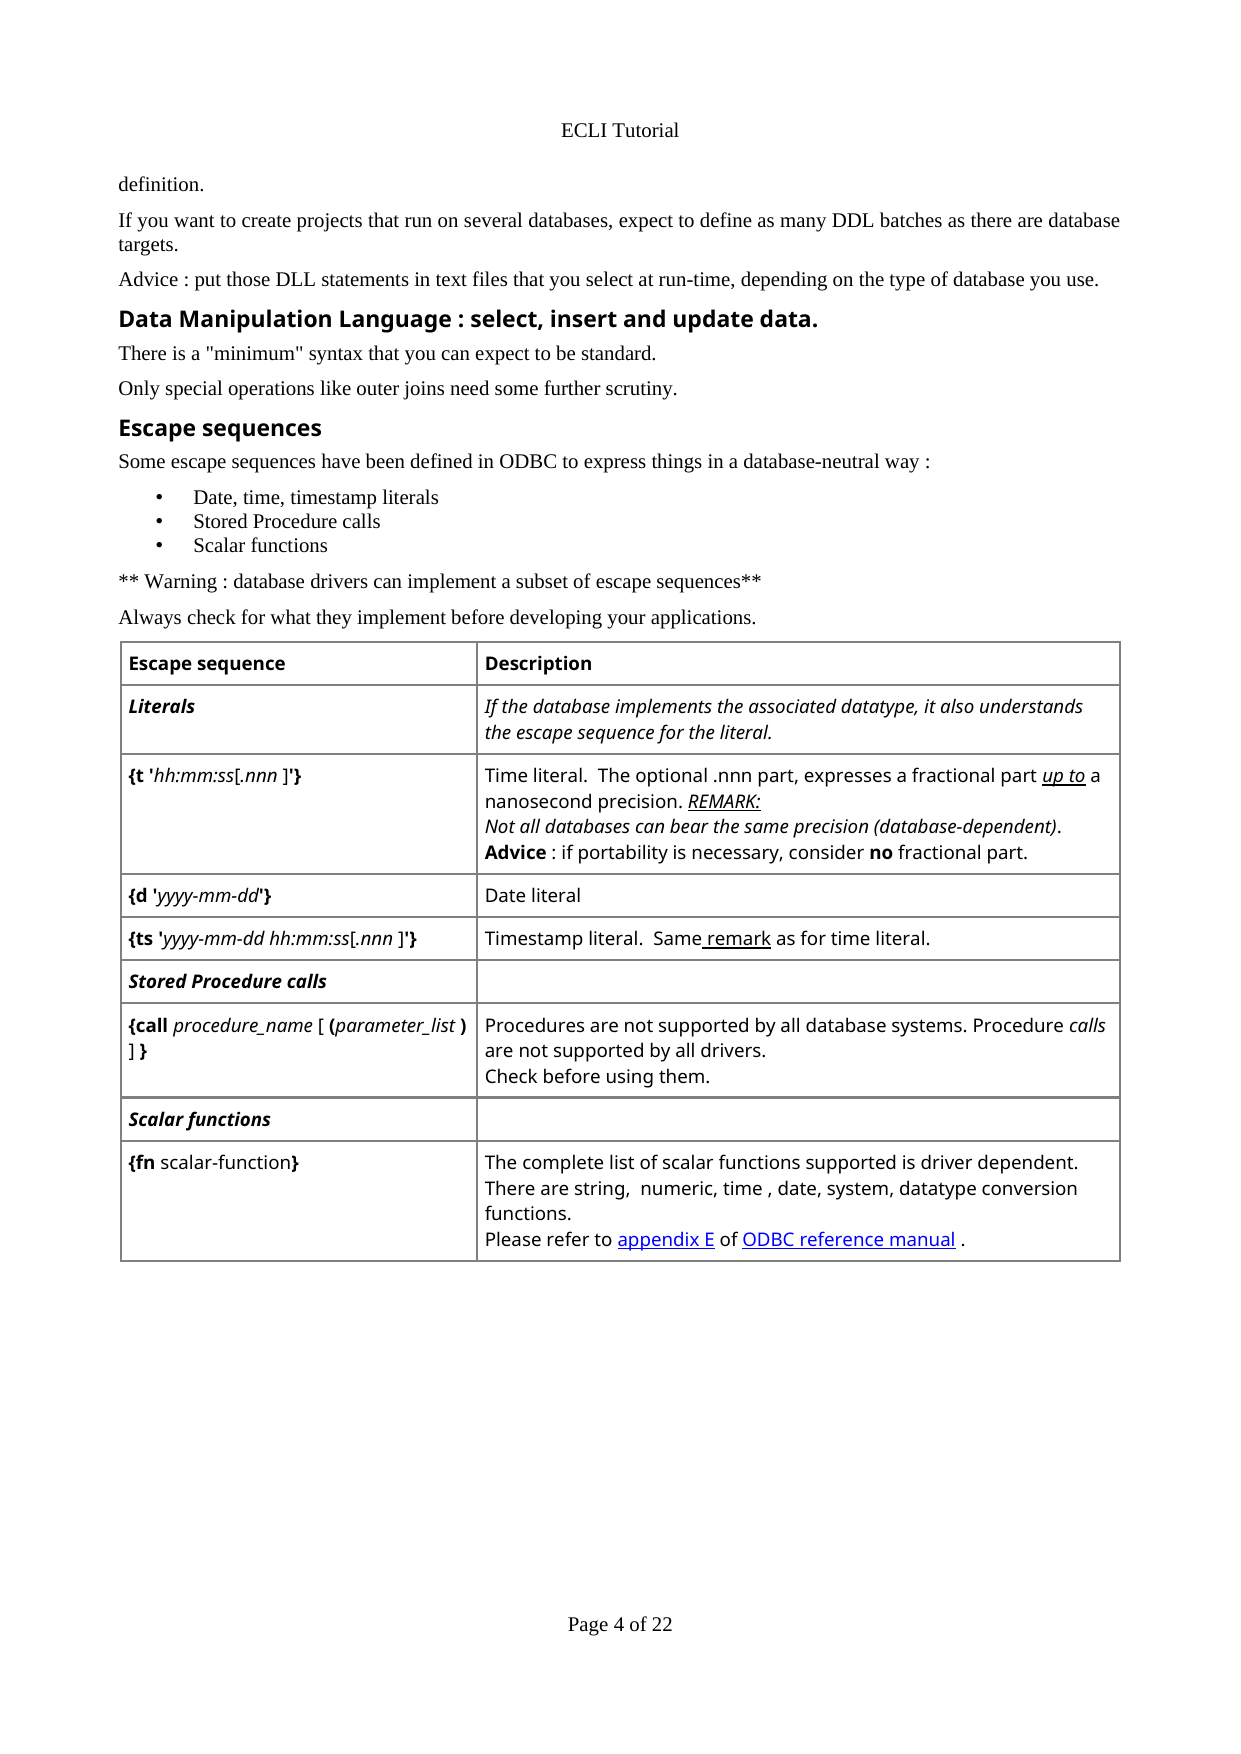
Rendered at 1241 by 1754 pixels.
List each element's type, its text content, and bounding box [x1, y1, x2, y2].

text Some escape sequences have been defined in ODBC to express things in a database-neutral way : [118, 449, 1122, 473]
table_cell {ts 'yyyy-mm-dd hh:mm:ss[.nnn ]'} [122, 918, 476, 959]
subtitle Data Manipulation Language : select, insert and update data. [118, 303, 1122, 334]
table_cell [478, 961, 1119, 1002]
text If you want to create projects that run on several databases, expect to define as many DDL batches as there are database targets. [118, 207, 1122, 256]
table_cell Timestamp literal. Same remark as for time literal. [478, 918, 1119, 959]
table_cell If the database implements the associated datatype, it also understands the escape sequence for the literal. [478, 686, 1119, 753]
table_cell {d 'yyyy-mm-dd'} [122, 875, 476, 916]
table_header Description [478, 643, 1119, 684]
table_header Escape sequence [122, 643, 476, 684]
list Stored Procedure calls [156, 509, 1122, 533]
table_cell {call procedure_name [ (parameter_list ) ] } [122, 1004, 476, 1096]
table_cell {fn scalar-function} [122, 1142, 476, 1259]
text definition. [118, 172, 1122, 196]
text There is a "minimum" syntax that you can expect to be standard. [118, 340, 1122, 364]
text Only special operations like outer joins need some further scrutiny. [118, 376, 1122, 400]
text Always check for what they implement before developing your applications. [118, 605, 1122, 629]
table_cell The complete list of scalar functions supported is driver dependent. There are string, numeric, time , date, system, datatype conversion functions. Please refer to appendix E of ODBC reference manual . [478, 1142, 1119, 1259]
table_cell Procedures are not supported by all database systems. Procedure calls are not supported by all drivers. Check before using them. [478, 1004, 1119, 1096]
table_cell [478, 1099, 1119, 1140]
table_cell Date literal [478, 875, 1119, 916]
table_cell Stored Procedure calls [122, 961, 476, 1002]
table_cell Time literal. The optional .nnn part, expresses a fractional part up to a nanosecond precision. REMARK: Not all databases can bear the same precision (database-dependent). Advice : if portability is necessary, consider no fractional part. [478, 755, 1119, 872]
table_cell Scalar functions [122, 1099, 476, 1140]
subtitle Escape sequences [118, 412, 1122, 443]
list Date, time, timestamp literals [156, 485, 1122, 509]
table_cell {t 'hh:mm:ss[.nnn ]'} [122, 755, 476, 872]
text Advice : put those DLL statements in text files that you select at run-time, depending on the type of database you use. [118, 267, 1122, 291]
list Scalar functions [156, 533, 1122, 557]
table_cell Literals [122, 686, 476, 753]
text ** Warning : database drivers can implement a subset of escape sequences** [118, 569, 1122, 593]
